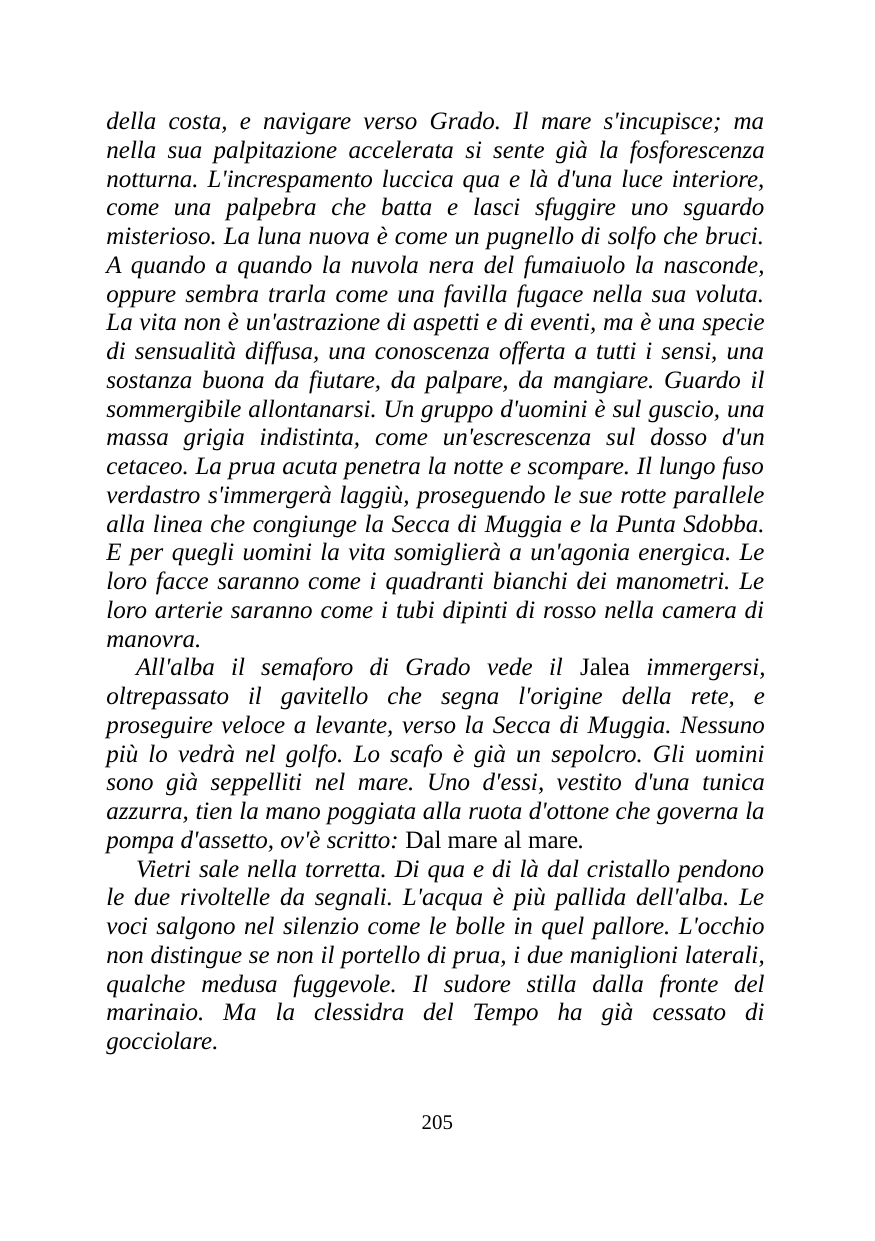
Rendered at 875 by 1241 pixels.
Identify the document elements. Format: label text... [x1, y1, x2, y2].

text Vietri sale nella torretta. Di qua e di là dal cristallo pendono le due rivoltelle da segnali. L'acqua è più pallida dell'alba. Le voci salgono nel silenzio come le bolle in quel pallore. L'occhio non distingue se non il portello di prua, i due maniglioni laterali, qualche medusa fuggevole. Il sudore stilla dalla fronte del marinaio. Ma la clessidra del Tempo ha già cessato di gocciolare. [106, 854, 768, 1055]
text della costa, e navigare verso Grado. Il mare s'incupisce; ma nella sua palpitazione accelerata si sente già la fosforescenza notturna. L'increspamento luccica qua e là d'una luce interiore, come una palpebra che batta e lasci sfuggire uno sguardo misterioso. La luna nuova è come un pugnello di solfo che bruci. A quando a quando la nuvola nera del fumaiuolo la nasconde, oppure sembra trarla come una favilla fugace nella sua voluta. La vita non è un'astrazione di aspetti e di eventi, ma è una specie di sensualità diffusa, una conoscenza offerta a tutti i sensi, una sostanza buona da fiutare, da palpare, da mangiare. Guardo il sommergibile allontanarsi. Un gruppo d'uomini è sul guscio, una massa grigia indistinta, come un'escrescenza sul dosso d'un cetaceo. La prua acuta penetra la notte e scompare. Il lungo fuso verdastro s'immergerà laggiù, proseguendo le sue rotte parallele alla linea che congiunge la Secca di Muggia e la Punta Sdobba. E per quegli uomini la vita somiglierà a un'agonia energica. Le loro facce saranno come i quadranti bianchi dei manometri. Le loro arterie saranno come i tubi dipinti di rosso nella camera di manovra. [106, 106, 768, 652]
text All'alba il semaforo di Grado vede il Jalea immergersi, oltrepassato il gavitello che segna l'origine della rete, e proseguire veloce a levante, verso la Secca di Muggia. Nessuno più lo vedrà nel golfo. Lo scafo è già un sepolcro. Gli uomini sono già seppelliti nel mare. Uno d'essi, vestito d'una tunica azzurra, tien la mano poggiata alla ruota d'ottone che governa la pompa d'assetto, ov'è scritto: Dal mare al mare. [106, 652, 768, 854]
